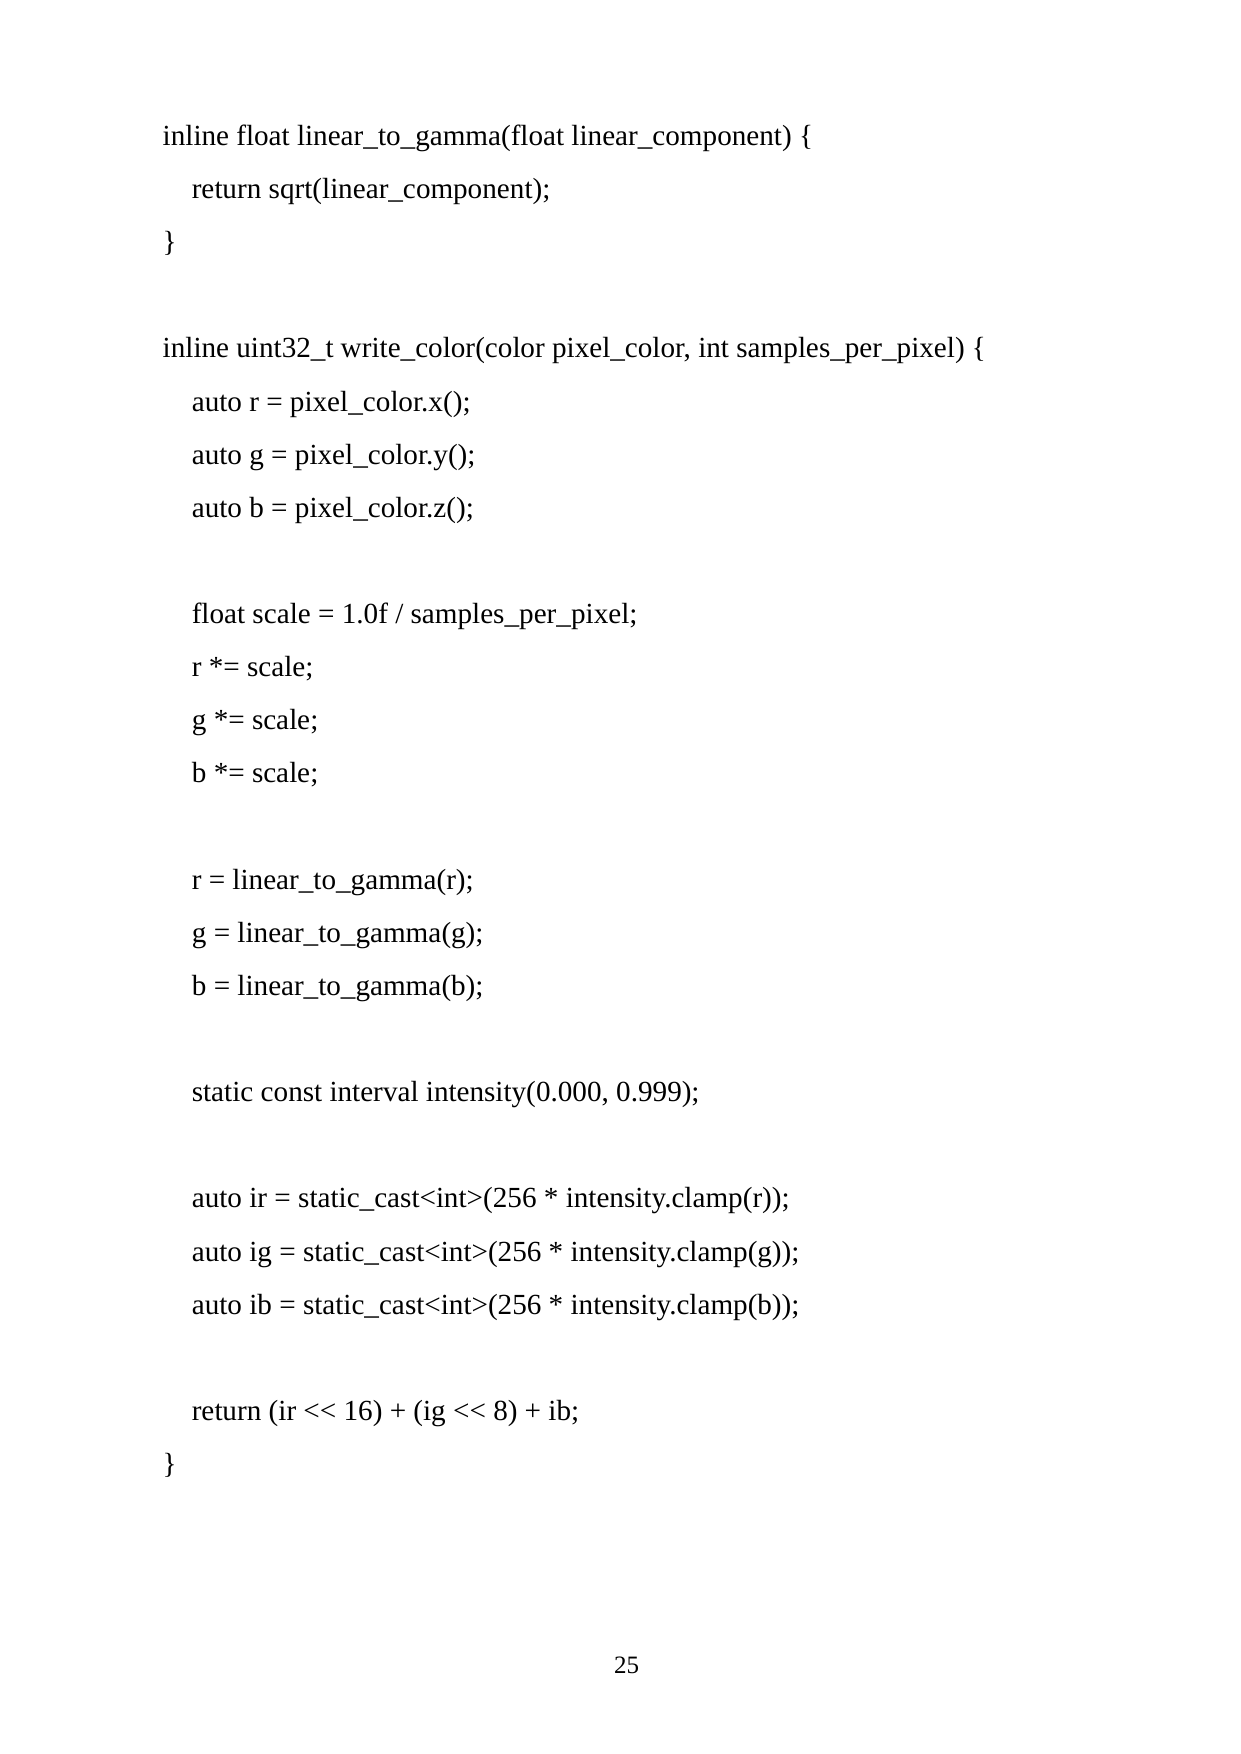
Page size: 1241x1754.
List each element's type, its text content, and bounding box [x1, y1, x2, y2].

text } [162, 1446, 1090, 1480]
text auto ir = static_cast<int>(256 * intensity.clamp(r)); [162, 1181, 1090, 1214]
text b = linear_to_gamma(b); [162, 968, 1090, 1002]
text b *= scale; [162, 756, 1090, 789]
text r *= scale; [162, 649, 1090, 683]
text return sqrt(linear_component); [162, 171, 1090, 205]
text inline float linear_to_gamma(float linear_component) { [162, 118, 1090, 152]
text } [162, 224, 1090, 258]
text float scale = 1.0f / samples_per_pixel; [162, 596, 1090, 630]
text inline uint32_t write_color(color pixel_color, int samples_per_pixel) { [162, 331, 1090, 364]
text g = linear_to_gamma(g); [162, 915, 1090, 948]
text auto g = pixel_color.y(); [162, 437, 1090, 470]
text auto b = pixel_color.z(); [162, 490, 1090, 523]
text r = linear_to_gamma(r); [162, 862, 1090, 895]
text auto r = pixel_color.x(); [162, 384, 1090, 417]
text return (ir << 16) + (ig << 8) + ib; [162, 1393, 1090, 1427]
text g *= scale; [162, 702, 1090, 736]
text auto ib = static_cast<int>(256 * intensity.clamp(b)); [162, 1287, 1090, 1320]
text auto ig = static_cast<int>(256 * intensity.clamp(g)); [162, 1234, 1090, 1267]
text static const interval intensity(0.000, 0.999); [162, 1074, 1090, 1108]
